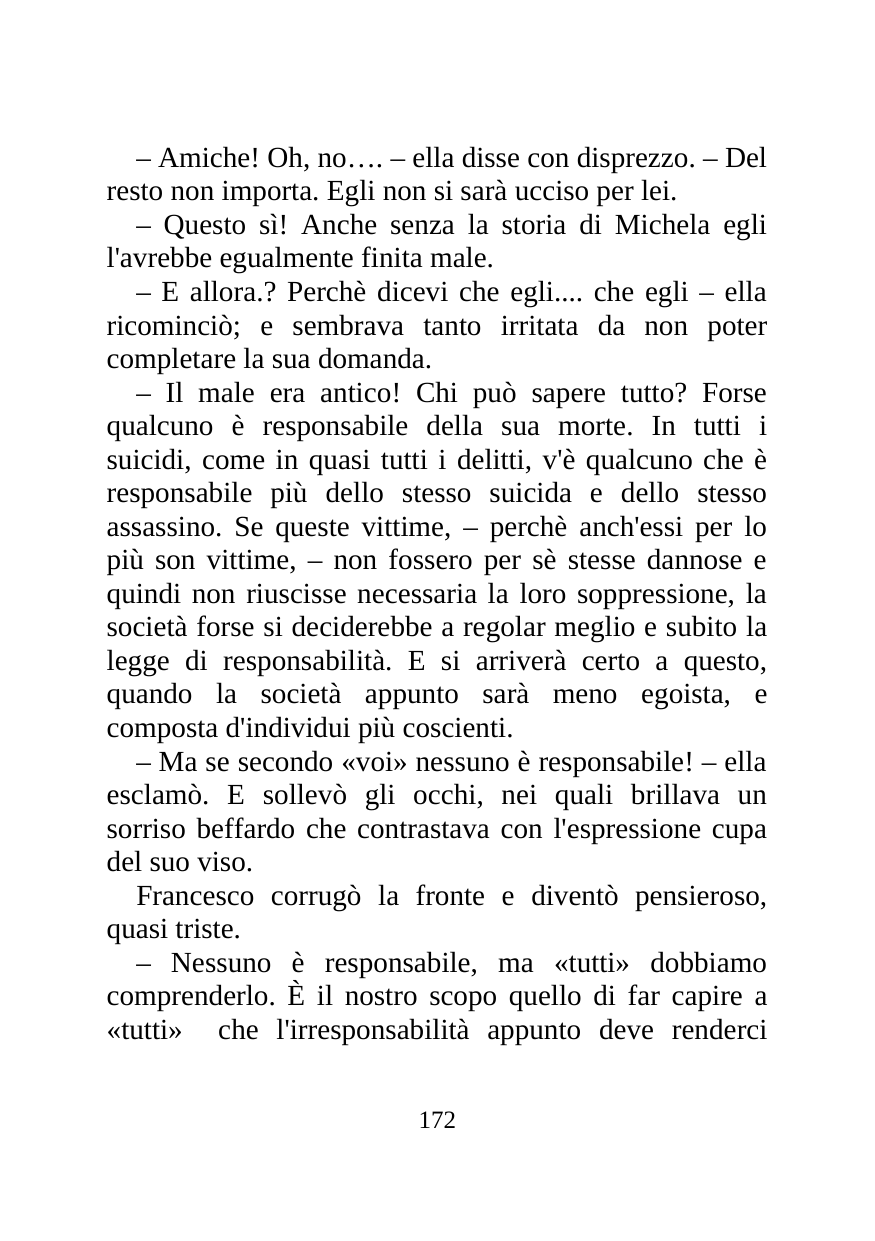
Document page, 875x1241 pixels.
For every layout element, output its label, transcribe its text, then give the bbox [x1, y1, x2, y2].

text – Nessuno è responsabile, ma «tutti» dobbiamo comprenderlo. È il nostro scopo quello di far capire a «tutti» che l'irresponsabilità appunto deve renderci [106, 945, 768, 1046]
text – Questo sì! Anche senza la storia di Michela egli l'avrebbe egualmente finita male. [106, 207, 768, 274]
text – Ma se secondo «voi» nessuno è responsabile! – ella esclamò. E sollevò gli occhi, nei quali brillava un sorriso beffardo che contrastava con l'espressione cupa del suo viso. [106, 744, 768, 878]
text – Il male era antico! Chi può sapere tutto? Forse qualcuno è responsabile della sua morte. In tutti i suicidi, come in quasi tutti i delitti, v'è qualcuno che è responsabile più dello stesso suicida e dello stesso assassino. Se queste vittime, – perchè anch'essi per lo più son vittime, – non fossero per sè stesse dannose e quindi non riuscisse necessaria la loro soppressione, la società forse si deciderebbe a regolar meglio e subito la legge di responsabilità. E si arriverà certo a questo, quando la società appunto sarà meno egoista, e composta d'individui più coscienti. [106, 375, 768, 744]
text – Amiche! Oh, no…. – ella disse con disprezzo. – Del resto non importa. Egli non si sarà ucciso per lei. [106, 140, 768, 207]
text Francesco corrugò la fronte e diventò pensieroso, quasi triste. [106, 878, 768, 945]
text – E allora.? Perchè dicevi che egli.... che egli – ella ricominciò; e sembrava tanto irritata da non poter completare la sua domanda. [106, 274, 768, 375]
